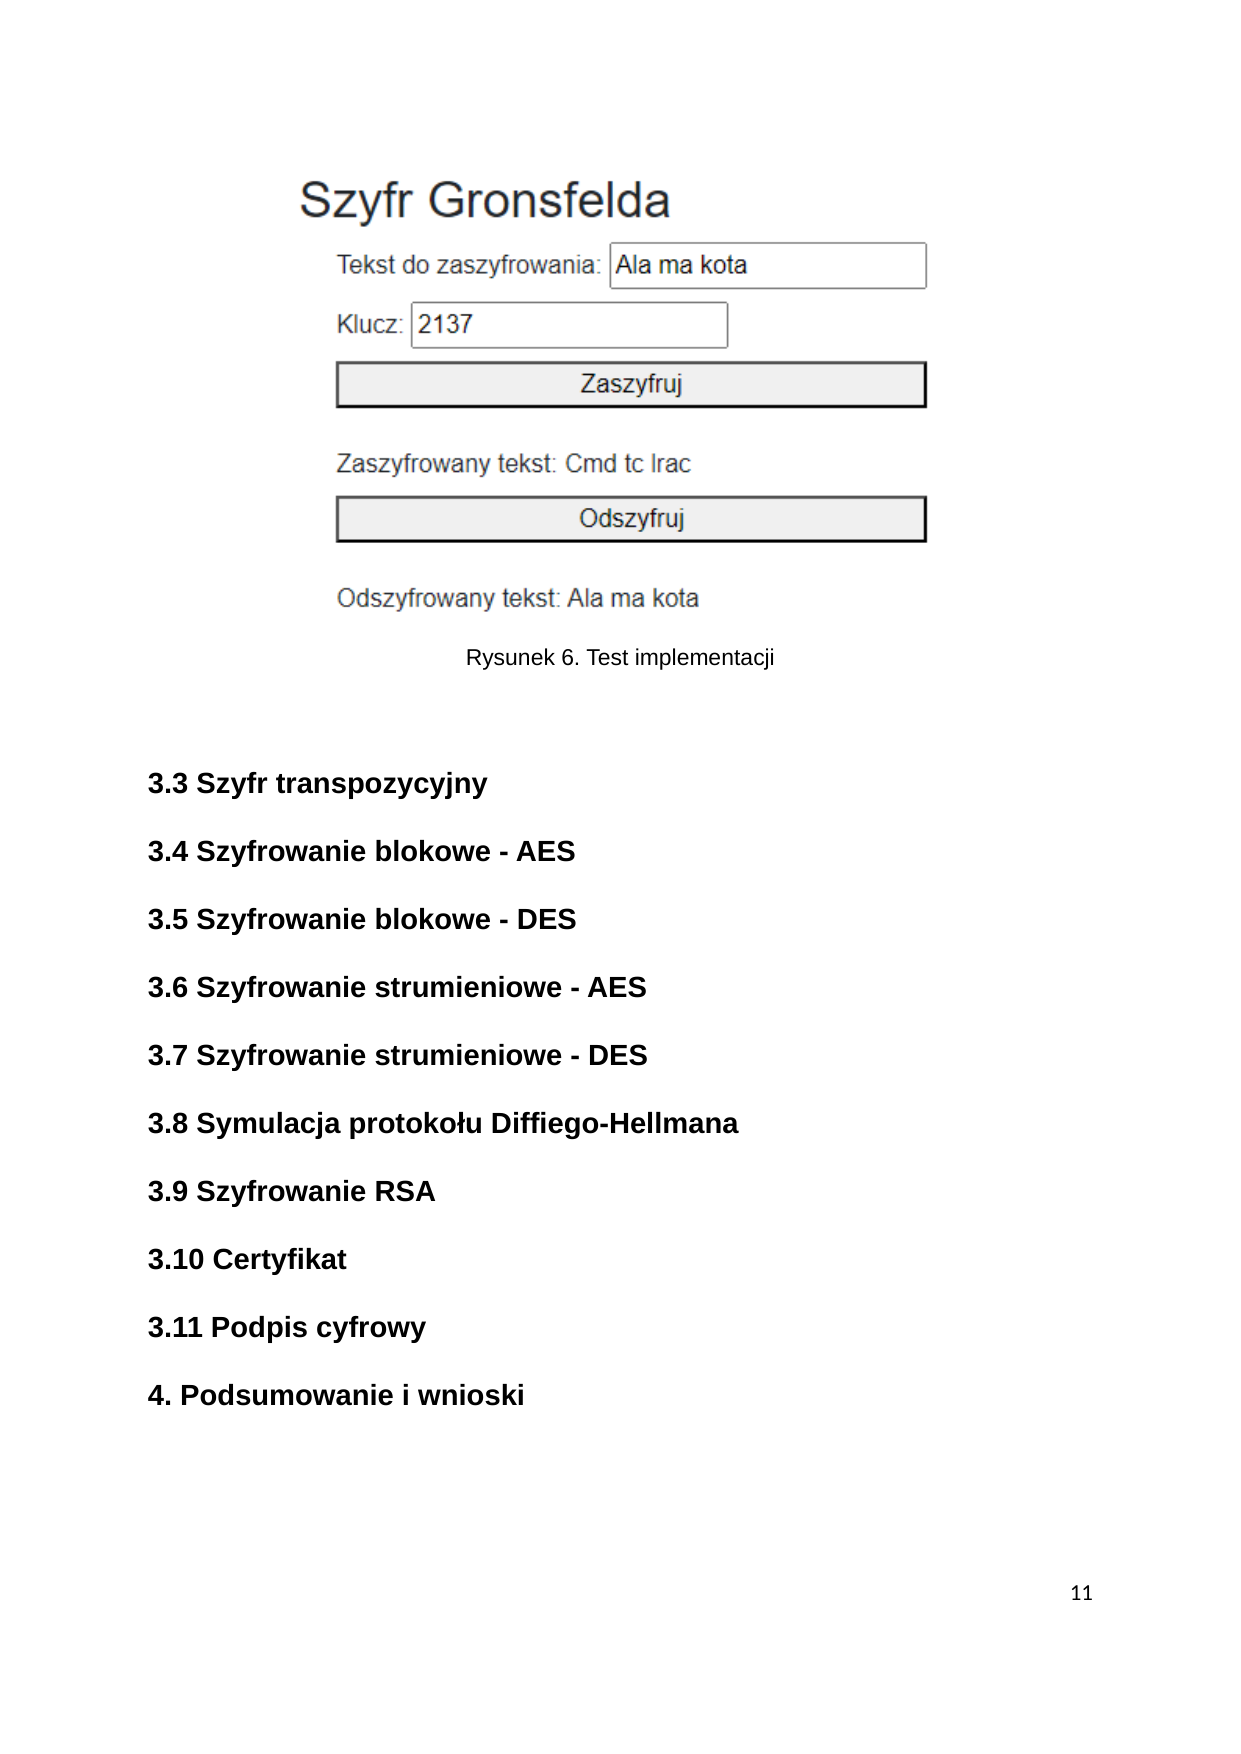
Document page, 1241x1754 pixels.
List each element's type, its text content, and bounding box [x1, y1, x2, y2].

text 3.3 Szyfr transpozycyjny [148, 766, 1093, 799]
text 3.11 Podpis cyfrowy [148, 1310, 1093, 1343]
text 3.8 Symulacja protokołu Diffiego-Hellmana [148, 1106, 1093, 1139]
text 3.10 Certyfikat [148, 1242, 1093, 1276]
text Rysunek 6. Test implementacji [148, 640, 1093, 670]
text 3.5 Szyfrowanie blokowe - DES [148, 902, 1093, 935]
text 3.7 Szyfrowanie strumieniowe - DES [148, 1038, 1093, 1071]
text 4. Podsumowanie i wnioski [148, 1378, 1093, 1412]
text 3.9 Szyfrowanie RSA [148, 1174, 1093, 1207]
text 3.4 Szyfrowanie blokowe - AES [148, 834, 1093, 867]
text 3.6 Szyfrowanie strumieniowe - AES [148, 970, 1093, 1003]
picture [258, 147, 982, 640]
